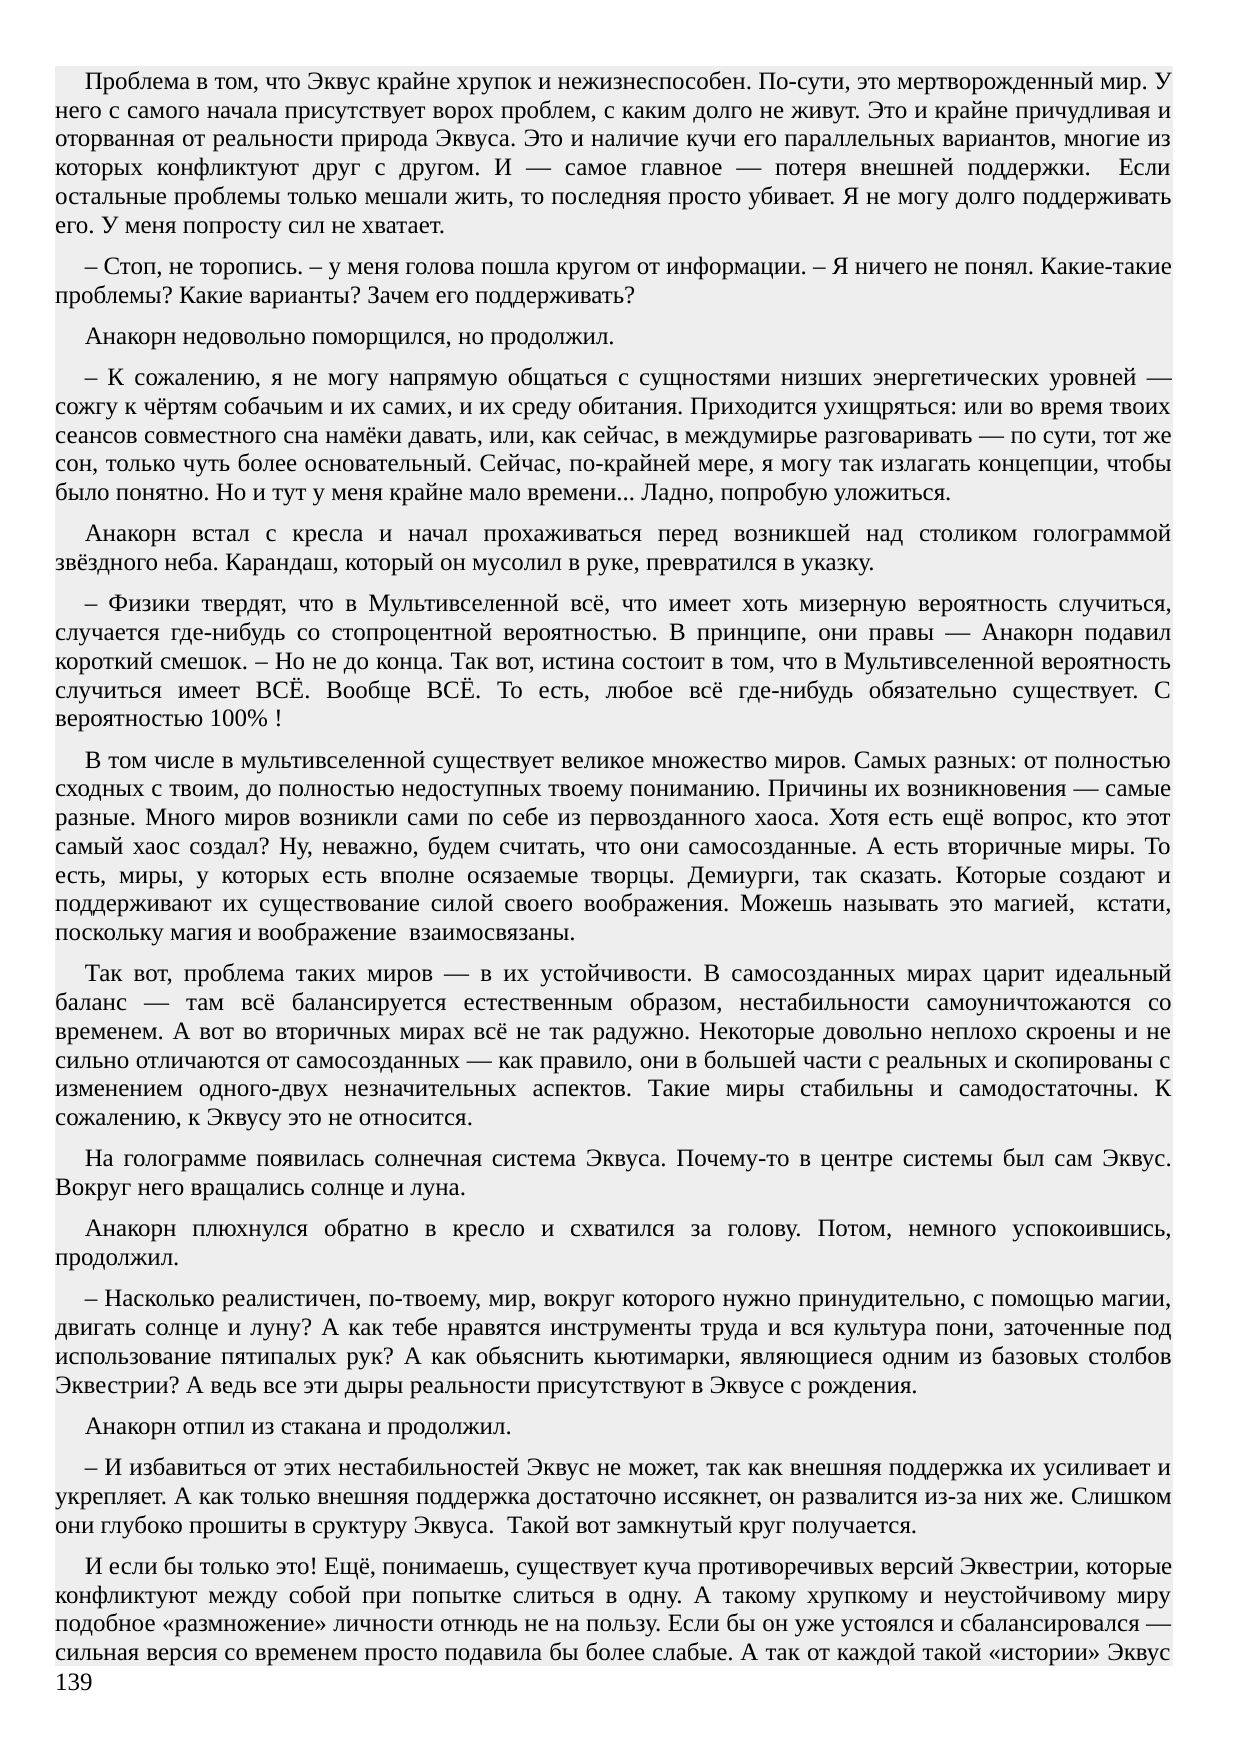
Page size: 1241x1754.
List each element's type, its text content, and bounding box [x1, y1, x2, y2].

text – Стоп, не торопись. – у меня голова пошла кругом от информации. – Я ничего не понял. Какие-такие проблемы? Какие варианты? Зачем его поддерживать? [55, 251, 1173, 308]
text Анакорн плюхнулся обратно в кресло и схватился за голову. Потом, немного успокоившись, продолжил. [55, 1213, 1173, 1271]
text Анакорн встал с кресла и начал прохаживаться перед возникшей над столиком голограммой звёздного неба. Карандаш, который он мусолил в руке, превратился в указку. [55, 518, 1173, 576]
text – К сожалению, я не могу напрямую общаться с сущностями низших энергетических уровней — сожгу к чёртям собачьим и их самих, и их среду обитания. Приходится ухищряться: или во время твоих сеансов совместного сна намёки давать, или, как сейчас, в междумирье разговаривать — по сути, тот же сон, только чуть более основательный. Сейчас, по-крайней мере, я могу так излагать концепции, чтобы было понятно. Но и тут у меня крайне мало времени... Ладно, попробую уложиться. [55, 362, 1173, 506]
text – Физики твердят, что в Мультивселенной всё, что имеет хоть мизерную вероятность случиться, случается где-нибудь со стопроцентной вероятностью. В принципе, они правы — Анакорн подавил короткий смешок. – Но не до конца. Так вот, истина состоит в том, что в Мультивселенной вероятность случиться имеет ВСЁ. Вообще ВСЁ. То есть, любое всё где-нибудь обязательно существует. С вероятностью 100% ! [55, 588, 1173, 732]
text Так вот, проблема таких миров — в их устойчивости. В самосозданных мирах царит идеальный баланс — там всё балансируется естественным образом, нестабильности самоуничтожаются со временем. А вот во вторичных мирах всё не так радужно. Некоторые довольно неплохо скроены и не сильно отличаются от самосозданных — как правило, они в большей части с реальных и скопированы с изменением одного-двух незначительных аспектов. Такие миры стабильны и самодостаточны. К сожалению, к Эквусу это не относится. [55, 958, 1173, 1131]
text Анакорн отпил из стакана и продолжил. [55, 1411, 1173, 1440]
text – И избавиться от этих нестабильностей Эквус не может, так как внешняя поддержка их усиливает и укрепляет. А как только внешняя поддержка достаточно иссякнет, он развалится из-за них же. Слишком они глубоко прошиты в сруктуру Эквуса. Такой вот замкнутый круг получается. [55, 1452, 1173, 1538]
text И если бы только это! Ещё, понимаешь, существует куча противоречивых версий Эквестрии, которые конфликтуют между собой при попытке слиться в одну. А такому хрупкому и неустойчивому миру подобное «размножение» личности отнюдь не на пользу. Если бы он уже устоялся и сбалансировался — сильная версия со временем просто подавила бы более слабые. А так от каждой такой «истории» Эквус [55, 1551, 1173, 1666]
text В том числе в мультивселенной существует великое множество миров. Самых разных: от полностью сходных с твоим, до полностью недоступных твоему пониманию. Причины их возникновения — самые разные. Много миров возникли сами по себе из первозданного хаоса. Хотя есть ещё вопрос, кто этот самый хаос создал? Ну, неважно, будем считать, что они самосозданные. А есть вторичные миры. То есть, миры, у которых есть вполне осязаемые творцы. Демиурги, так сказать. Которые создают и поддерживают их существование силой своего воображения. Можешь называть это магией, кстати, поскольку магия и воображение взаимосвязаны. [55, 745, 1173, 946]
text Анакорн недовольно поморщился, но продолжил. [55, 321, 1173, 350]
text На голограмме появилась солнечная система Эквуса. Почему-то в центре системы был сам Эквус. Вокруг него вращались солнце и луна. [55, 1143, 1173, 1201]
text – Насколько реалистичен, по-твоему, мир, вокруг которого нужно принудительно, с помощью магии, двигать солнце и луну? А как тебе нравятся инструменты труда и вся культура пони, заточенные под использование пятипалых рук? А как обьяснить кьютимарки, являющиеся одним из базовых столбов Эквестрии? А ведь все эти дыры реальности присутствуют в Эквусе с рождения. [55, 1283, 1173, 1398]
text Проблема в том, что Эквус крайне хрупок и нежизнеспособен. По-сути, это мертворожденный мир. У него с самого начала присутствует ворох проблем, с каким долго не живут. Это и крайне причудливая и оторванная от реальности природа Эквуса. Это и наличие кучи его параллельных вариантов, многие из которых конфликтуют друг с другом. И — самое главное — потеря внешней поддержки. Если остальные проблемы только мешали жить, то последняя просто убивает. Я не могу долго поддерживать его. У меня попросту сил не хватает. [55, 66, 1173, 238]
